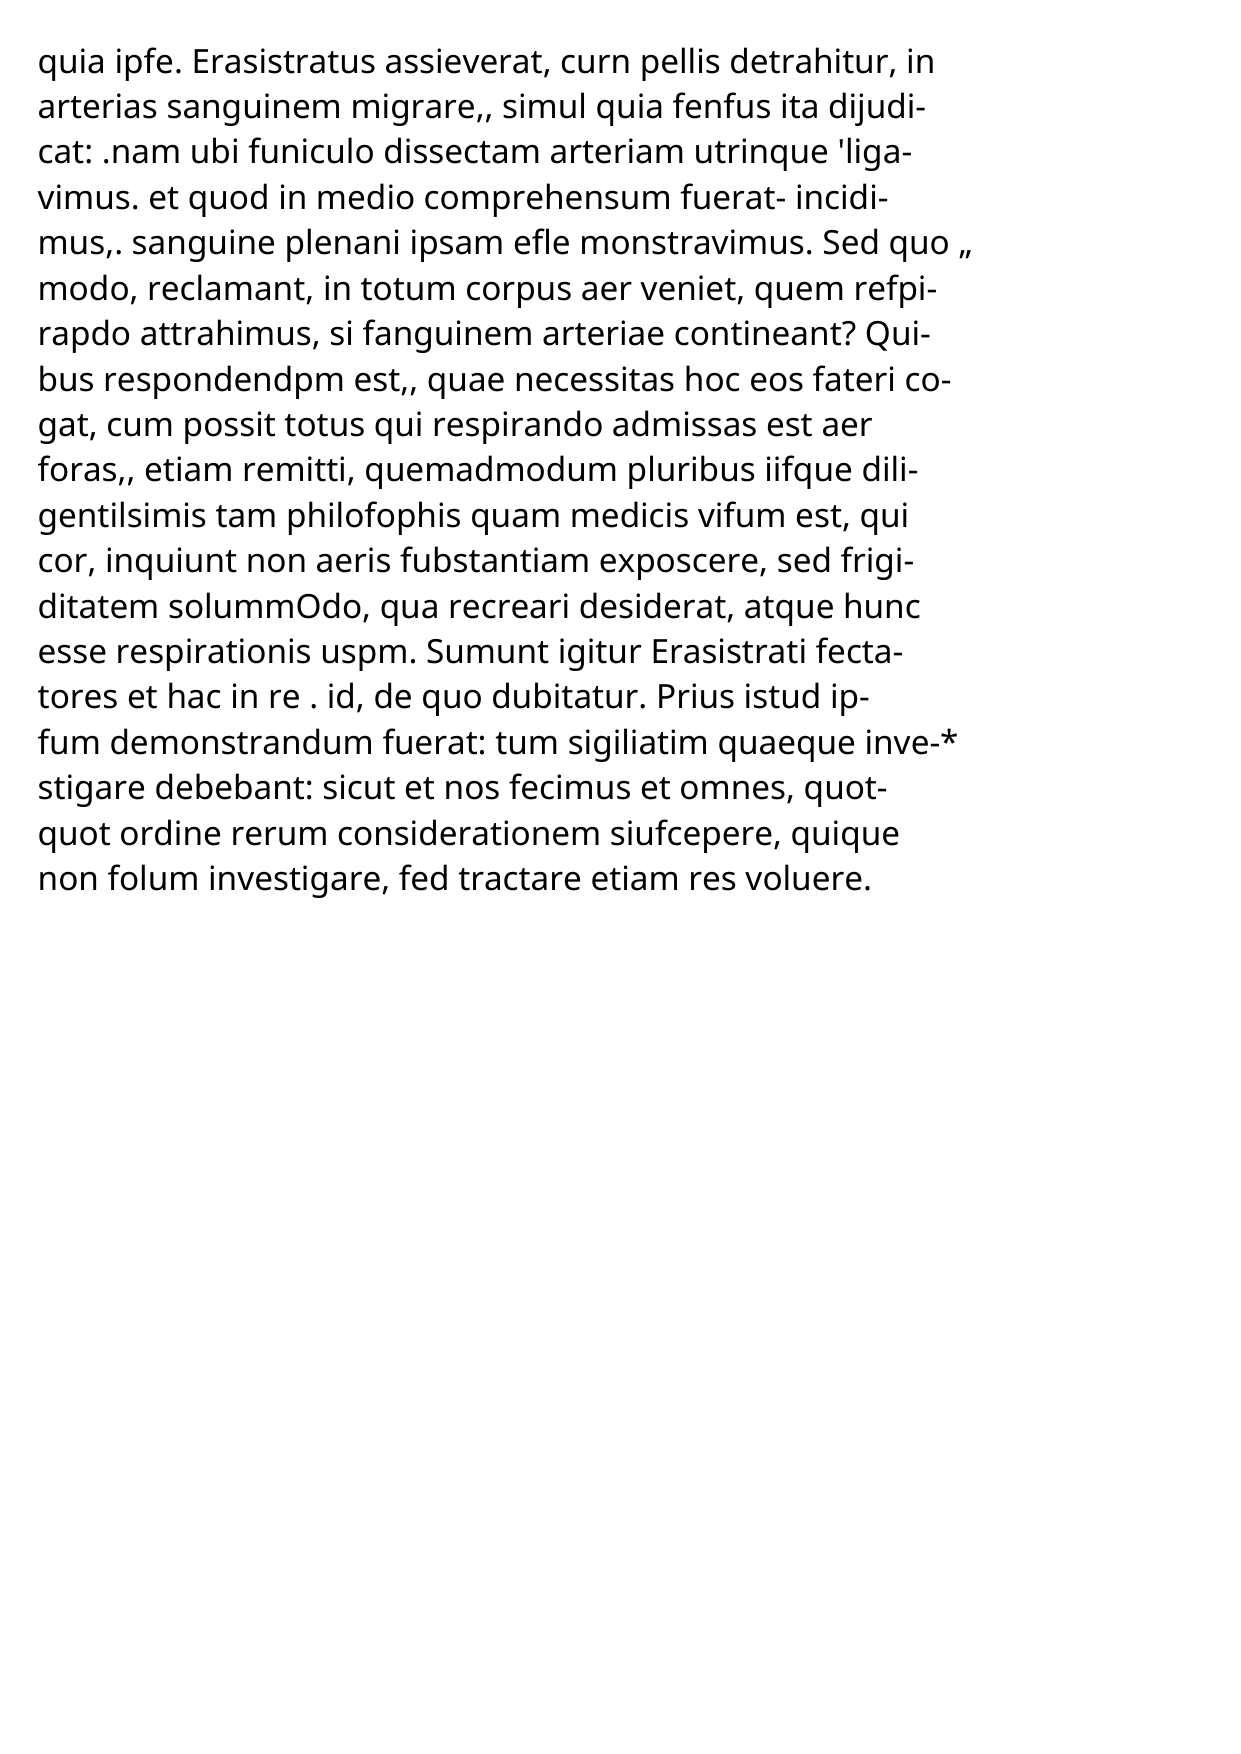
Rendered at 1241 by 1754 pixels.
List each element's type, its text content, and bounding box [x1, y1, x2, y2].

text quia ipfe. Erasistratus assieverat, curn pellis detrahitur, in arterias sanguinem migrare,, simul quia fenfus ita dijudi- cat: .nam ubi funiculo dissectam arteriam utrinque 'liga- vimus. et quod in medio comprehensum fuerat- incidi- mus,. sanguine plenani ipsam efle monstravimus. Sed quo „ modo, reclamant, in totum corpus aer veniet, quem refpi- rapdo attrahimus, si fanguinem arteriae contineant? Qui- bus respondendpm est,, quae necessitas hoc eos fateri co- gat, cum possit totus qui respirando admissas est aer foras,, etiam remitti, quemadmodum pluribus iifque dili- gentilsimis tam philofophis quam medicis vifum est, qui cor, inquiunt non aeris fubstantiam exposcere, sed frigi- ditatem solummOdo, qua recreari desiderat, atque hunc esse respirationis uspm. Sumunt igitur Erasistrati fecta- tores et hac in re . id, de quo dubitatur. Prius istud ip- fum demonstrandum fuerat: tum sigiliatim quaeque inve-* stigare debebant: sicut et nos fecimus et omnes, quot- quot ordine rerum considerationem siufcepere, quique non folum investigare, fed tractare etiam res voluere. [37, 37, 1203, 900]
